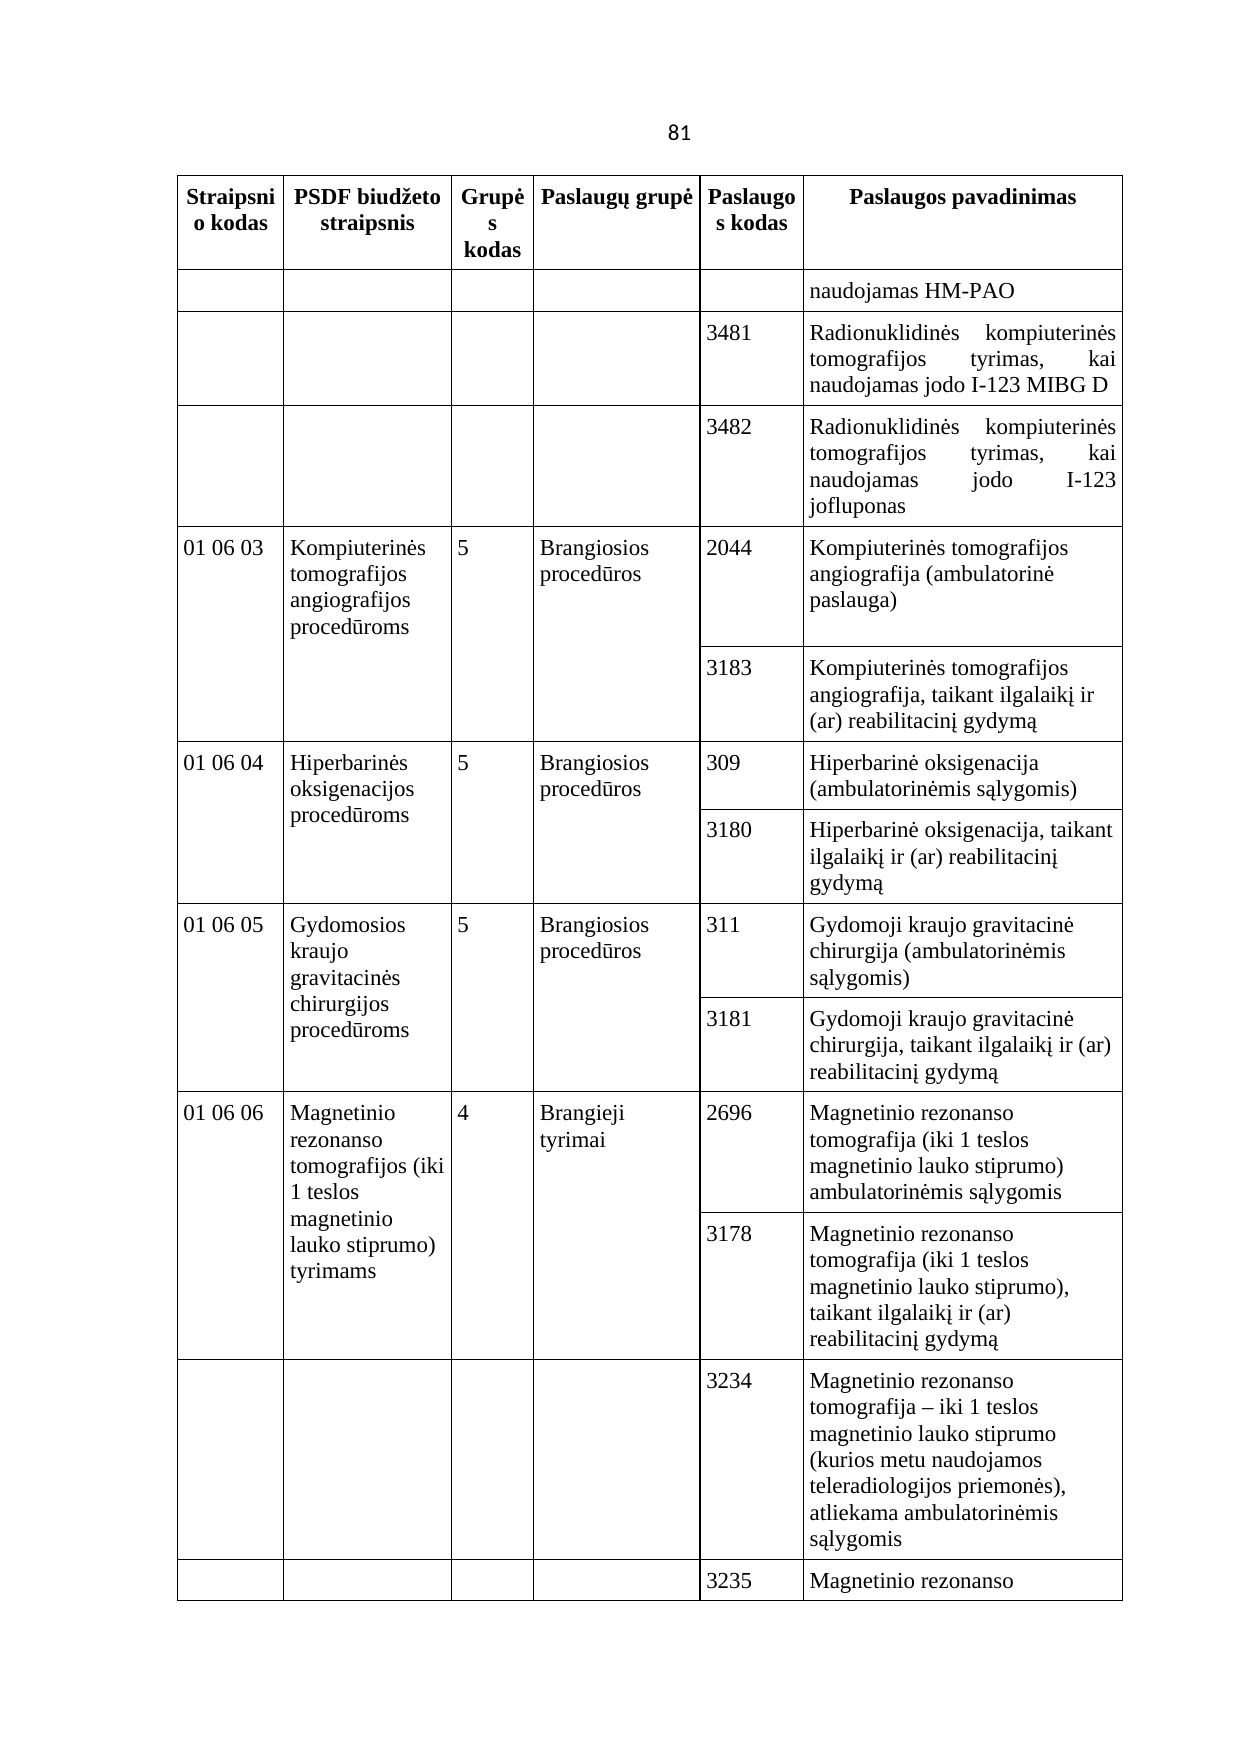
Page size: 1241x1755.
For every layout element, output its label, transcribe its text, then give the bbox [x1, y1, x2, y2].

table_cell [452, 406, 533, 526]
table_cell Brangiosios procedūros [534, 527, 699, 646]
table_header Paslaugų grupė [534, 176, 699, 269]
table_cell [178, 646, 283, 741]
table_cell [178, 997, 283, 1091]
table_cell [284, 312, 451, 405]
table_cell [178, 1360, 283, 1558]
table_cell Hiperbarinė oksigenacija, taikant ilgalaikį ir (ar) reabilitacinį gydymą [804, 810, 1122, 903]
table_cell [178, 270, 283, 311]
table_cell [284, 646, 451, 741]
table_cell 01 06 06 [178, 1092, 283, 1212]
table_header Grupės kodas [452, 176, 533, 269]
table_cell [284, 270, 451, 311]
table_cell Magnetinio rezonanso [804, 1560, 1122, 1600]
table_cell [452, 1560, 533, 1600]
table_header Straipsnio kodas [178, 176, 283, 269]
table_header PSDF biudžeto straipsnis [284, 176, 451, 269]
table_cell Brangiosios procedūros [534, 742, 699, 808]
table_cell 3180 [701, 810, 803, 903]
table_cell [452, 1212, 533, 1359]
table_header Paslaugos kodas [701, 176, 803, 269]
table_cell Gydomoji kraujo gravitacinė chirurgija (ambulatorinėmis sąlygomis) [804, 904, 1122, 997]
table_cell [284, 1560, 451, 1600]
table_cell naudojamas HM-PAO [804, 270, 1122, 311]
table_cell Magnetinio rezonanso tomografija (iki 1 teslos magnetinio lauko stiprumo), taikant ilgalaikį ir (ar) reabilitacinį gydymą [804, 1213, 1122, 1359]
table_cell Magnetinio rezonanso tomografijos (iki 1 teslos magnetinio lauko stiprumo) tyrimams [284, 1092, 451, 1359]
table_cell [452, 809, 533, 903]
table_cell 2696 [701, 1092, 803, 1212]
table_cell Kompiuterinės tomografijos angiografija, taikant ilgalaikį ir (ar) reabilitacinį gydymą [804, 647, 1122, 741]
table_cell Kompiuterinės tomografijos angiografija (ambulatorinė paslauga) [804, 527, 1122, 646]
table_cell 2044 [701, 527, 803, 646]
table_cell 01 06 04 [178, 742, 283, 808]
table_cell 3234 [701, 1360, 803, 1558]
table_cell [534, 312, 699, 405]
table_cell [178, 809, 283, 903]
table_cell 01 06 05 [178, 904, 283, 997]
table_cell Radionuklidinės kompiuterinės tomografijos tyrimas, kai naudojamas jodo I-123 MIBG D [804, 312, 1122, 405]
table_cell [178, 312, 283, 405]
table_cell [534, 1360, 699, 1558]
table_cell [534, 270, 699, 311]
table_cell 3183 [701, 647, 803, 741]
table_cell [178, 1560, 283, 1600]
table_cell Hiperbarinė oksigenacija (ambulatorinėmis sąlygomis) [804, 742, 1122, 808]
table_cell 311 [701, 904, 803, 997]
table_cell 3178 [701, 1213, 803, 1359]
table_cell 3482 [701, 406, 803, 526]
table_cell Magnetinio rezonanso tomografija – iki 1 teslos magnetinio lauko stiprumo (kurios metu naudojamos teleradiologijos priemonės), atliekama ambulatorinėmis sąlygomis [804, 1360, 1122, 1558]
table_cell [178, 1212, 283, 1359]
table_cell 309 [701, 742, 803, 808]
table_cell 3181 [701, 998, 803, 1091]
table_cell [452, 646, 533, 741]
table_cell [178, 406, 283, 526]
table_cell [534, 1212, 699, 1359]
table_cell Hiperbarinės oksigenacijos procedūroms [284, 742, 451, 903]
table_cell Magnetinio rezonanso tomografija (iki 1 teslos magnetinio lauko stiprumo) ambulatorinėmis sąlygomis [804, 1092, 1122, 1212]
table_cell 5 [452, 527, 533, 646]
table_cell Radionuklidinės kompiuterinės tomografijos tyrimas, kai naudojamas jodo I-123 jofluponas [804, 406, 1122, 526]
table_cell Kompiuterinės tomografijos angiografijos procedūroms [284, 527, 451, 646]
table_cell [452, 997, 533, 1091]
table_cell [701, 270, 803, 311]
table_cell Brangieji tyrimai [534, 1092, 699, 1212]
table_cell [534, 1560, 699, 1600]
table_cell [452, 312, 533, 405]
table_cell [284, 1360, 451, 1558]
table_cell [534, 646, 699, 741]
table_cell Gydomosios kraujo gravitacinės chirurgijos procedūroms [284, 904, 451, 1091]
table_cell 4 [452, 1092, 533, 1212]
table_cell [452, 1360, 533, 1558]
table_cell 3235 [701, 1560, 803, 1600]
table_cell [534, 406, 699, 526]
table_cell [452, 270, 533, 311]
table_cell 01 06 03 [178, 527, 283, 646]
table_cell 5 [452, 904, 533, 997]
table_cell [284, 406, 451, 526]
table_cell [534, 809, 699, 903]
table_cell 5 [452, 742, 533, 808]
table_cell Gydomoji kraujo gravitacinė chirurgija, taikant ilgalaikį ir (ar) reabilitacinį gydymą [804, 998, 1122, 1091]
table_cell 3481 [701, 312, 803, 405]
table_cell Brangiosios procedūros [534, 904, 699, 1091]
table_header Paslaugos pavadinimas [804, 176, 1122, 269]
